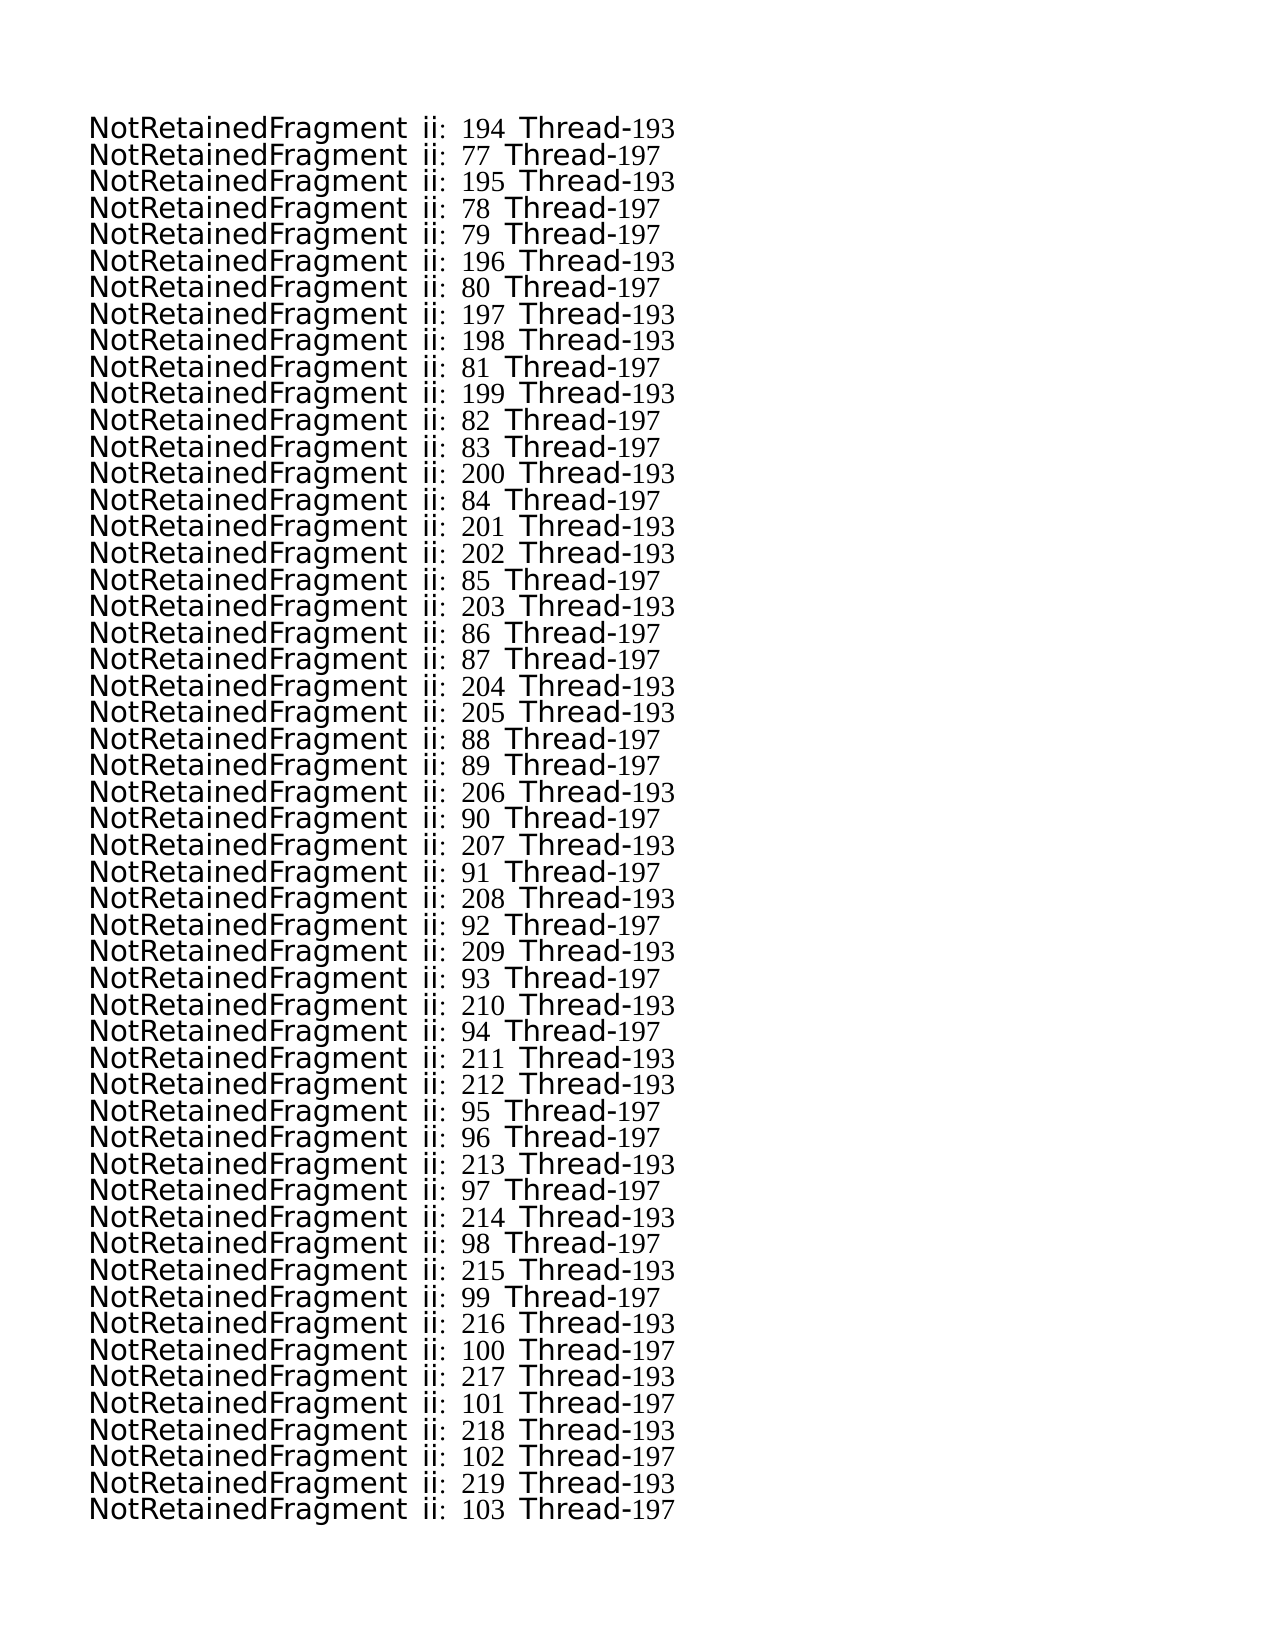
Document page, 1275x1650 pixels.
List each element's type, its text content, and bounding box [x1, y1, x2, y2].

text NotRetainedFragment ii: 82 Thread-197 [73, 410, 1201, 437]
text NotRetainedFragment ii: 95 Thread-197 [73, 1101, 1201, 1127]
text NotRetainedFragment ii: 202 Thread-193 [73, 543, 1201, 570]
text NotRetainedFragment ii: 203 Thread-193 [73, 596, 1201, 623]
text NotRetainedFragment ii: 209 Thread-193 [73, 942, 1201, 968]
text NotRetainedFragment ii: 78 Thread-197 [73, 198, 1201, 224]
text NotRetainedFragment ii: 90 Thread-197 [73, 809, 1201, 835]
text NotRetainedFragment ii: 196 Thread-193 [73, 251, 1201, 277]
text NotRetainedFragment ii: 84 Thread-197 [73, 490, 1201, 517]
text NotRetainedFragment ii: 88 Thread-197 [73, 729, 1201, 756]
text NotRetainedFragment ii: 80 Thread-197 [73, 277, 1201, 304]
text NotRetainedFragment ii: 99 Thread-197 [73, 1287, 1201, 1313]
text NotRetainedFragment ii: 212 Thread-193 [73, 1074, 1201, 1101]
text NotRetainedFragment ii: 94 Thread-197 [73, 1021, 1201, 1048]
text NotRetainedFragment ii: 215 Thread-193 [73, 1260, 1201, 1287]
text NotRetainedFragment ii: 200 Thread-193 [73, 463, 1201, 490]
text NotRetainedFragment ii: 92 Thread-197 [73, 915, 1201, 942]
text NotRetainedFragment ii: 79 Thread-197 [73, 224, 1201, 251]
text NotRetainedFragment ii: 103 Thread-197 [73, 1499, 1201, 1526]
text NotRetainedFragment ii: 100 Thread-197 [73, 1340, 1201, 1367]
text NotRetainedFragment ii: 213 Thread-193 [73, 1154, 1201, 1181]
text NotRetainedFragment ii: 87 Thread-197 [73, 649, 1201, 676]
text NotRetainedFragment ii: 208 Thread-193 [73, 888, 1201, 915]
text NotRetainedFragment ii: 89 Thread-197 [73, 756, 1201, 782]
text NotRetainedFragment ii: 81 Thread-197 [73, 357, 1201, 384]
text NotRetainedFragment ii: 102 Thread-197 [73, 1446, 1201, 1473]
text NotRetainedFragment ii: 91 Thread-197 [73, 862, 1201, 888]
text NotRetainedFragment ii: 216 Thread-193 [73, 1313, 1201, 1340]
text NotRetainedFragment ii: 214 Thread-193 [73, 1207, 1201, 1234]
text NotRetainedFragment ii: 218 Thread-193 [73, 1420, 1201, 1446]
text NotRetainedFragment ii: 205 Thread-193 [73, 702, 1201, 729]
text NotRetainedFragment ii: 195 Thread-193 [73, 171, 1201, 198]
text NotRetainedFragment ii: 96 Thread-197 [73, 1127, 1201, 1154]
text NotRetainedFragment ii: 206 Thread-193 [73, 782, 1201, 809]
text NotRetainedFragment ii: 101 Thread-197 [73, 1393, 1201, 1420]
text NotRetainedFragment ii: 198 Thread-193 [73, 331, 1201, 357]
text NotRetainedFragment ii: 219 Thread-193 [73, 1473, 1201, 1499]
text NotRetainedFragment ii: 93 Thread-197 [73, 968, 1201, 995]
text NotRetainedFragment ii: 86 Thread-197 [73, 623, 1201, 649]
text NotRetainedFragment ii: 97 Thread-197 [73, 1181, 1201, 1207]
text NotRetainedFragment ii: 201 Thread-193 [73, 517, 1201, 543]
text NotRetainedFragment ii: 85 Thread-197 [73, 570, 1201, 596]
text NotRetainedFragment ii: 197 Thread-193 [73, 304, 1201, 331]
text NotRetainedFragment ii: 204 Thread-193 [73, 676, 1201, 702]
text NotRetainedFragment ii: 217 Thread-193 [73, 1367, 1201, 1393]
text NotRetainedFragment ii: 199 Thread-193 [73, 384, 1201, 410]
text NotRetainedFragment ii: 210 Thread-193 [73, 995, 1201, 1021]
text NotRetainedFragment ii: 194 Thread-193 [73, 118, 1201, 145]
text NotRetainedFragment ii: 211 Thread-193 [73, 1048, 1201, 1074]
text NotRetainedFragment ii: 98 Thread-197 [73, 1234, 1201, 1260]
text NotRetainedFragment ii: 207 Thread-193 [73, 835, 1201, 862]
text NotRetainedFragment ii: 77 Thread-197 [73, 145, 1201, 171]
text NotRetainedFragment ii: 83 Thread-197 [73, 437, 1201, 463]
